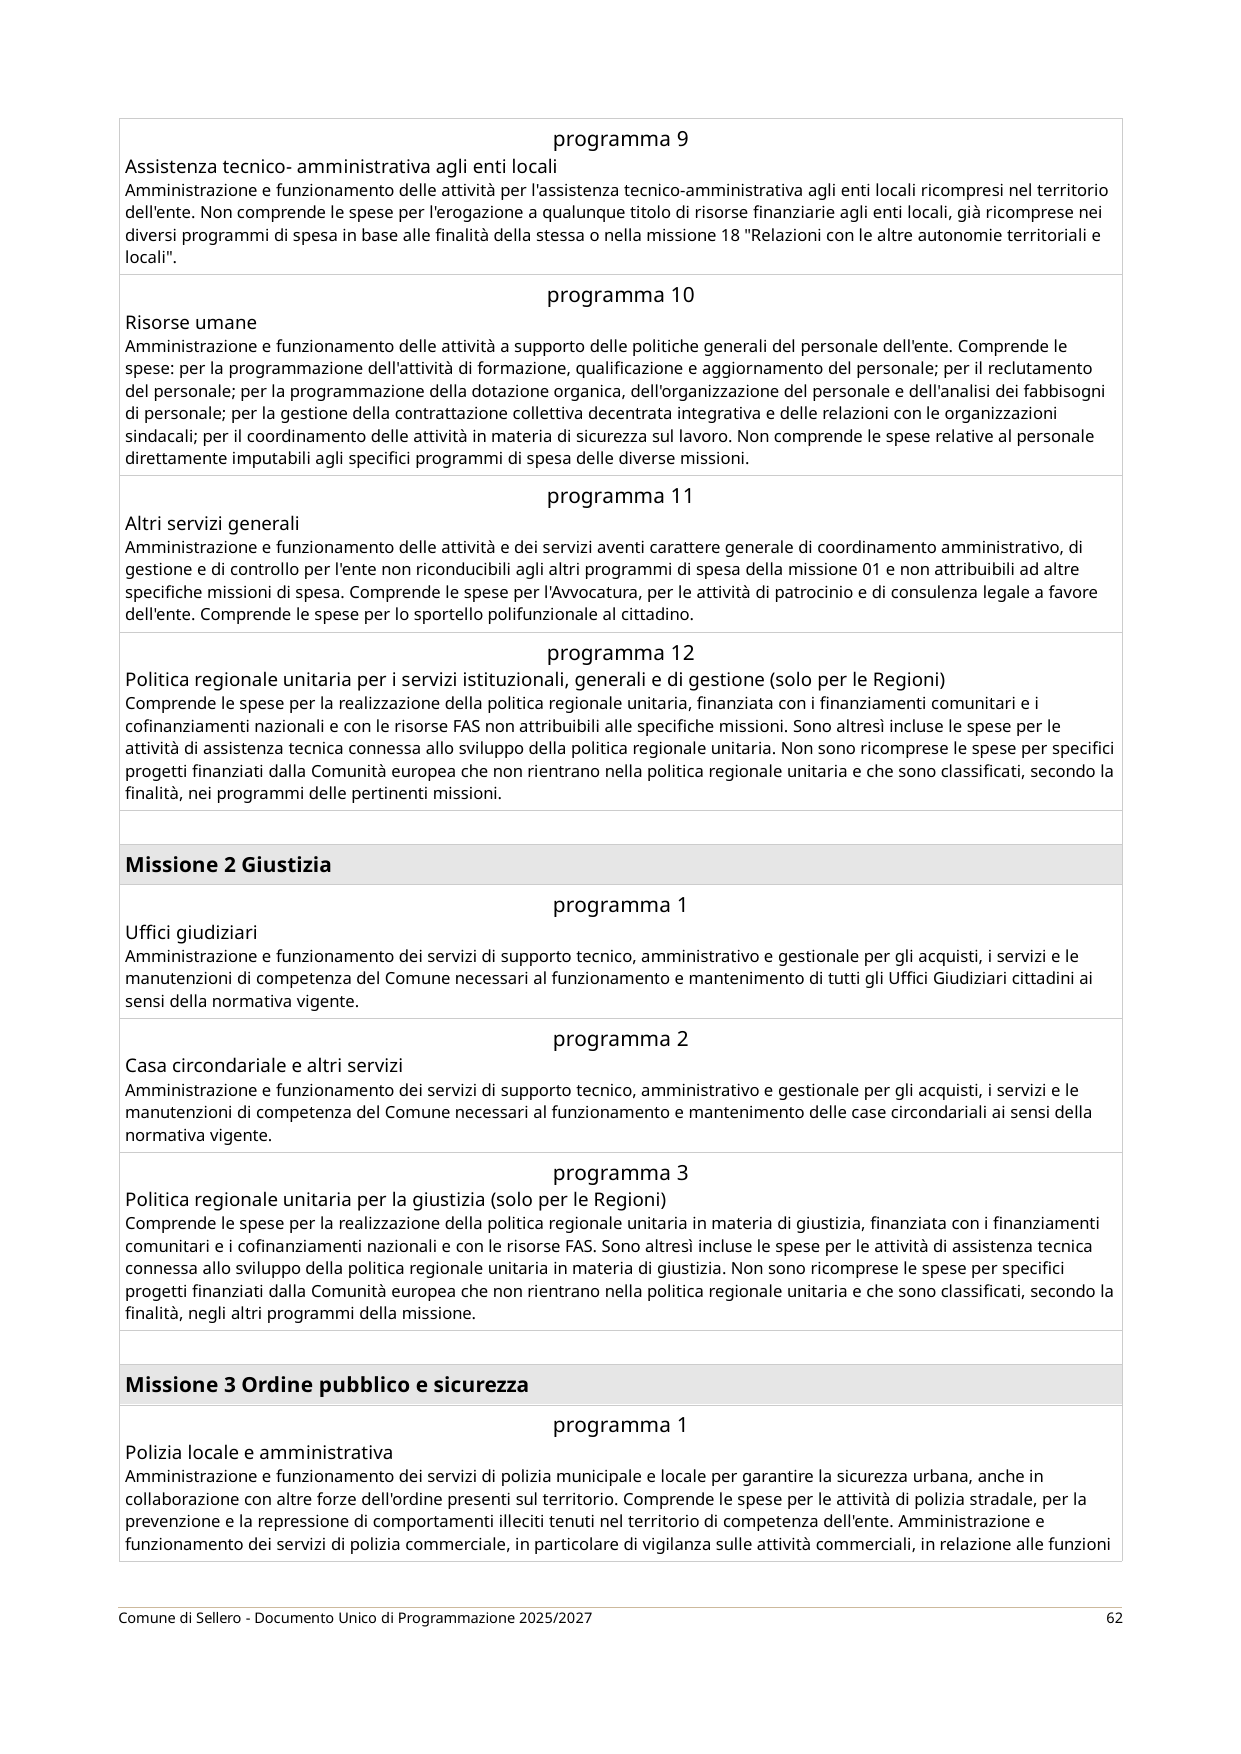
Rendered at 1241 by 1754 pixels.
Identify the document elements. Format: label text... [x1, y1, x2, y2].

table_cell programma 11 Altri servizi generali Amministrazione e funzionamento delle attività e dei servizi aventi carattere generale di coordinamento amministrativo, di gestione e di controllo per l'ente non riconducibili agli altri programmi di spesa della missione 01 e non attribuibili ad altre specifiche missioni di spesa. Comprende le spese per l'Avvocatura, per le attività di patrocinio e di consulenza legale a favore dell'ente. Comprende le spese per lo sportello polifunzionale al cittadino. [120, 476, 1122, 632]
table_cell programma 12 Politica regionale unitaria per i servizi istituzionali, generali e di gestione (solo per le Regioni) Comprende le spese per la realizzazione della politica regionale unitaria, finanziata con i finanziamenti comunitari e i cofinanziamenti nazionali e con le risorse FAS non attribuibili alle specifiche missioni. Sono altresì incluse le spese per le attività di assistenza tecnica connessa allo sviluppo della politica regionale unitaria. Non sono ricomprese le spese per specifici progetti finanziati dalla Comunità europea che non rientrano nella politica regionale unitaria e che sono classificati, secondo la finalità, nei programmi delle pertinenti missioni. [120, 633, 1122, 810]
table_cell Missione 2 Giustizia [120, 845, 1122, 884]
table_cell programma 10 Risorse umane Amministrazione e funzionamento delle attività a supporto delle politiche generali del personale dell'ente. Comprende le spese: per la programmazione dell'attività di formazione, qualificazione e aggiornamento del personale; per il reclutamento del personale; per la programmazione della dotazione organica, dell'organizzazione del personale e dell'analisi dei fabbisogni di personale; per la gestione della contrattazione collettiva decentrata integrativa e delle relazioni con le organizzazioni sindacali; per il coordinamento delle attività in materia di sicurezza sul lavoro. Non comprende le spese relative al personale direttamente imputabili agli specifici programmi di spesa delle diverse missioni. [120, 275, 1122, 475]
table_cell programma 1 Polizia locale e amministrativa Amministrazione e funzionamento dei servizi di polizia municipale e locale per garantire la sicurezza urbana, anche in collaborazione con altre forze dell'ordine presenti sul territorio. Comprende le spese per le attività di polizia stradale, per la prevenzione e la repressione di comportamenti illeciti tenuti nel territorio di competenza dell'ente. Amministrazione e funzionamento dei servizi di polizia commerciale, in particolare di vigilanza sulle attività commerciali, in relazione alle funzioni [120, 1406, 1122, 1561]
table_cell programma 2 Casa circondariale e altri servizi Amministrazione e funzionamento dei servizi di supporto tecnico, amministrativo e gestionale per gli acquisti, i servizi e le manutenzioni di competenza del Comune necessari al funzionamento e mantenimento delle case circondariali ai sensi della normativa vigente. [120, 1019, 1122, 1152]
table_cell programma 3 Politica regionale unitaria per la giustizia (solo per le Regioni) Comprende le spese per la realizzazione della politica regionale unitaria in materia di giustizia, finanziata con i finanziamenti comunitari e i cofinanziamenti nazionali e con le risorse FAS. Sono altresì incluse le spese per le attività di assistenza tecnica connessa allo sviluppo della politica regionale unitaria in materia di giustizia. Non sono ricomprese le spese per specifici progetti finanziati dalla Comunità europea che non rientrano nella politica regionale unitaria e che sono classificati, secondo la finalità, negli altri programmi della missione. [120, 1153, 1122, 1330]
table_cell [120, 811, 1122, 844]
table_cell [120, 1331, 1122, 1364]
table_cell programma 9 Assistenza tecnico- amministrativa agli enti locali Amministrazione e funzionamento delle attività per l'assistenza tecnico-amministrativa agli enti locali ricompresi nel territorio dell'ente. Non comprende le spese per l'erogazione a qualunque titolo di risorse finanziarie agli enti locali, già ricomprese nei diversi programmi di spesa in base alle finalità della stessa o nella missione 18 "Relazioni con le altre autonomie territoriali e locali". [120, 119, 1122, 274]
table_cell programma 1 Uffici giudiziari Amministrazione e funzionamento dei servizi di supporto tecnico, amministrativo e gestionale per gli acquisti, i servizi e le manutenzioni di competenza del Comune necessari al funzionamento e mantenimento di tutti gli Uffici Giudiziari cittadini ai sensi della normativa vigente. [120, 885, 1122, 1018]
table_cell Missione 3 Ordine pubblico e sicurezza [120, 1365, 1122, 1404]
